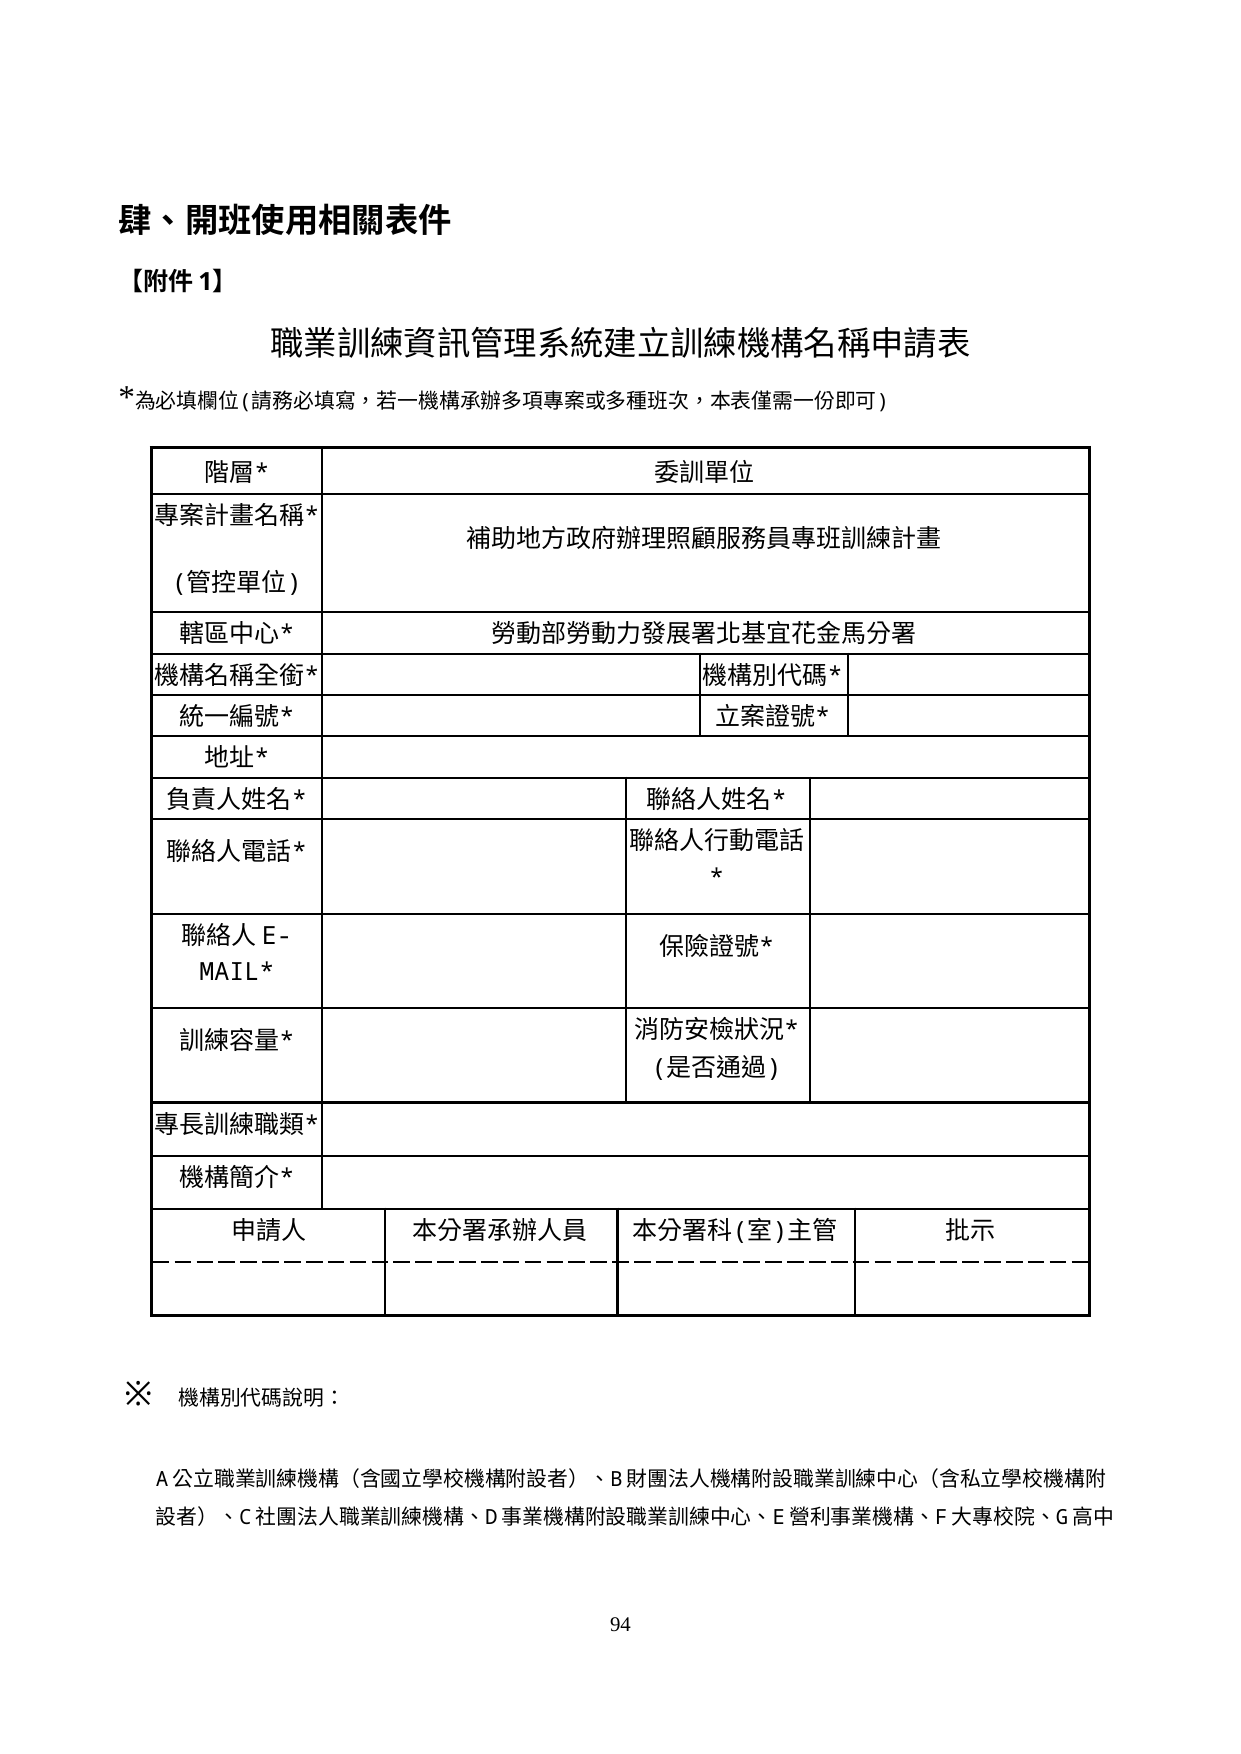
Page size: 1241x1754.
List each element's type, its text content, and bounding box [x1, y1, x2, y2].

text A公立職業訓練機構（含國立學校機構附設者）、B財團法人機構附設職業訓練中心（含私立學校機構附設者）、C社團法人職業訓練機構、D事業機構附設職業訓練中心、E營利事業機構、F大專校院、G高中 [156, 1459, 1122, 1534]
text 職業訓練資訊管理系統建立訓練機構名稱申請表 [118, 304, 1122, 379]
table_cell [810, 1317, 848, 1354]
table_cell 訓練容量* [153, 1009, 321, 1101]
table_cell [618, 1317, 626, 1354]
subtitle 【附件1】 [118, 261, 1122, 297]
table_cell [323, 1104, 1088, 1154]
table_cell [323, 1157, 1088, 1208]
table_cell 申請人 [153, 1210, 384, 1261]
table_cell [385, 1317, 617, 1354]
table_cell 聯絡人行動電話* [627, 820, 809, 912]
table_cell [323, 915, 625, 1007]
table_cell [323, 820, 625, 912]
table_cell [849, 655, 1088, 694]
table_cell 本分署承辦人員 [386, 1210, 616, 1261]
table_cell [153, 1261, 384, 1314]
table_cell 機構簡介* [153, 1157, 321, 1208]
table_cell [323, 696, 699, 735]
table_cell [811, 1009, 1088, 1101]
table_cell 轄區中心* [153, 613, 321, 652]
table_cell 消防安檢狀況*(是否通過) [627, 1009, 809, 1101]
table_cell 負責人姓名* [153, 779, 321, 818]
table_cell [811, 820, 1088, 912]
table_cell 專案計畫名稱* (管控單位) [153, 495, 321, 611]
table_cell 機構名稱全銜* [153, 655, 321, 694]
table_header 階層* [153, 449, 321, 493]
table_cell [151, 1317, 322, 1354]
table_cell 本分署科(室)主管 [619, 1210, 854, 1261]
table_cell [700, 1317, 810, 1354]
table_cell [386, 1261, 616, 1314]
table_cell [322, 1317, 385, 1354]
table_header 委訓單位 [323, 449, 1088, 493]
text ※ 機構別代碼說明： [118, 1354, 1122, 1429]
table_cell 立案證號* [701, 696, 847, 735]
table_cell 地址* [153, 737, 321, 777]
table_cell 專長訓練職類* [153, 1104, 321, 1154]
table_cell 聯絡人電話* [153, 820, 321, 912]
subtitle 肆、開班使用相關表件 [118, 180, 1122, 255]
table_cell [856, 1261, 1088, 1314]
table_cell [848, 1317, 855, 1354]
table_cell [855, 1317, 1089, 1354]
table_cell [626, 1317, 700, 1354]
table_cell [323, 737, 1088, 777]
table_cell 統一編號* [153, 696, 321, 735]
table_cell 聯絡人E-MAIL* [153, 915, 321, 1007]
table_cell 補助地方政府辦理照顧服務員專班訓練計畫 [323, 495, 1088, 611]
table_cell 聯絡人姓名* [627, 779, 809, 818]
table_cell 勞動部勞動力發展署北基宜花金馬分署 [323, 613, 1088, 652]
table_cell [849, 696, 1088, 735]
table_cell [811, 915, 1088, 1007]
table_cell [323, 655, 699, 694]
table_cell [619, 1261, 854, 1314]
table_cell 保險證號* [627, 915, 809, 1007]
table_cell 機構別代碼* [701, 655, 847, 694]
table_cell 批示 [856, 1210, 1088, 1261]
text *為必填欄位(請務必填寫，若一機構承辦多項專案或多種班次，本表僅需一份即可) [118, 379, 1122, 416]
table_cell [323, 779, 625, 818]
table_cell [323, 1009, 625, 1101]
table_cell [811, 779, 1088, 818]
